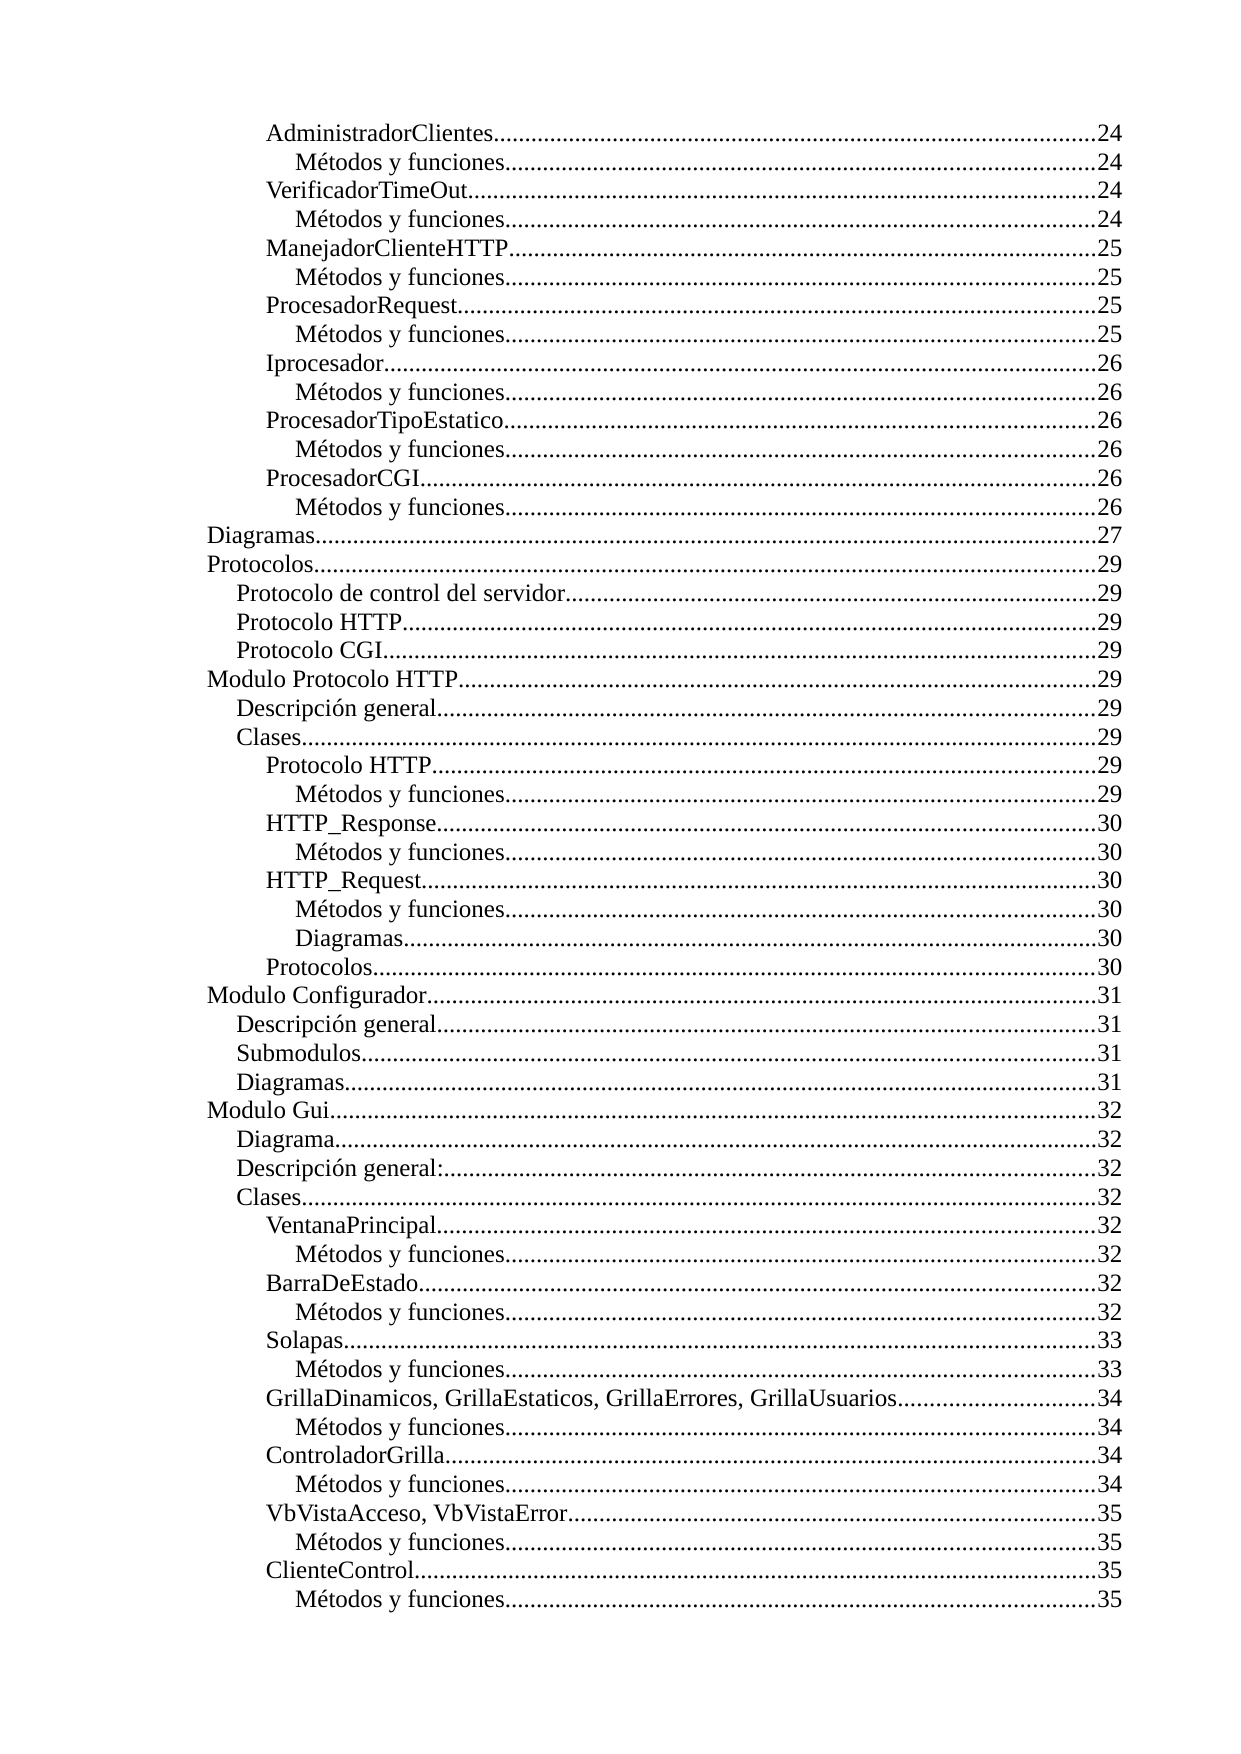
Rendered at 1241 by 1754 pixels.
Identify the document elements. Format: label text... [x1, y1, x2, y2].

text Métodos y funciones 32 [295, 1239, 1122, 1268]
text ProcesadorCGI 26 [266, 463, 1122, 492]
text Métodos y funciones 24 [295, 147, 1122, 176]
text Métodos y funciones 35 [295, 1527, 1122, 1556]
text Métodos y funciones 30 [295, 837, 1122, 866]
text ClienteControl 35 [266, 1556, 1122, 1584]
text ProcesadorTipoEstatico 26 [266, 406, 1122, 434]
text Diagramas 31 [236, 1067, 1122, 1096]
text Métodos y funciones 29 [295, 779, 1122, 808]
text Modulo Gui 32 [207, 1096, 1122, 1124]
text Métodos y funciones 25 [295, 319, 1122, 348]
text Clases 32 [236, 1182, 1122, 1211]
text Iprocesador 26 [266, 348, 1122, 377]
text HTTP_Response 30 [266, 808, 1122, 837]
text Protocolos 30 [266, 952, 1122, 981]
text VbVistaAcceso, VbVistaError 35 [266, 1498, 1122, 1527]
text Protocolo HTTP 29 [266, 751, 1122, 779]
text VerificadorTimeOut 24 [266, 176, 1122, 204]
text Métodos y funciones 34 [295, 1469, 1122, 1498]
text Diagrama 32 [236, 1124, 1122, 1153]
text Modulo Protocolo HTTP 29 [207, 664, 1122, 693]
text Diagramas 30 [295, 923, 1122, 952]
text Submodulos 31 [236, 1038, 1122, 1067]
text AdministradorClientes 24 [266, 118, 1122, 147]
text Protocolo CGI 29 [236, 636, 1122, 664]
text Métodos y funciones 33 [295, 1354, 1122, 1383]
text Solapas 33 [266, 1326, 1122, 1354]
text Diagramas 27 [207, 521, 1122, 549]
text VentanaPrincipal 32 [266, 1211, 1122, 1239]
text Métodos y funciones 26 [295, 377, 1122, 406]
text Métodos y funciones 26 [295, 492, 1122, 521]
text ControladorGrilla 34 [266, 1441, 1122, 1469]
text BarraDeEstado 32 [266, 1268, 1122, 1297]
text Descripción general 29 [236, 693, 1122, 722]
text HTTP_Request 30 [266, 866, 1122, 894]
text ProcesadorRequest 25 [266, 291, 1122, 319]
text Protocolos 29 [207, 549, 1122, 578]
text Métodos y funciones 34 [295, 1412, 1122, 1441]
text Métodos y funciones 30 [295, 894, 1122, 923]
text Descripción general 31 [236, 1009, 1122, 1038]
text Descripción general: 32 [236, 1153, 1122, 1182]
text Métodos y funciones 24 [295, 204, 1122, 233]
text Métodos y funciones 25 [295, 262, 1122, 291]
text Métodos y funciones 26 [295, 434, 1122, 463]
text Modulo Configurador 31 [207, 981, 1122, 1009]
text Métodos y funciones 32 [295, 1297, 1122, 1326]
text Protocolo de control del servidor 29 [236, 578, 1122, 607]
text Protocolo HTTP 29 [236, 607, 1122, 636]
text ManejadorClienteHTTP 25 [266, 233, 1122, 262]
text GrillaDinamicos, GrillaEstaticos, GrillaErrores, GrillaUsuarios 34 [266, 1383, 1122, 1412]
text Clases 29 [236, 722, 1122, 751]
text Métodos y funciones 35 [295, 1584, 1122, 1613]
